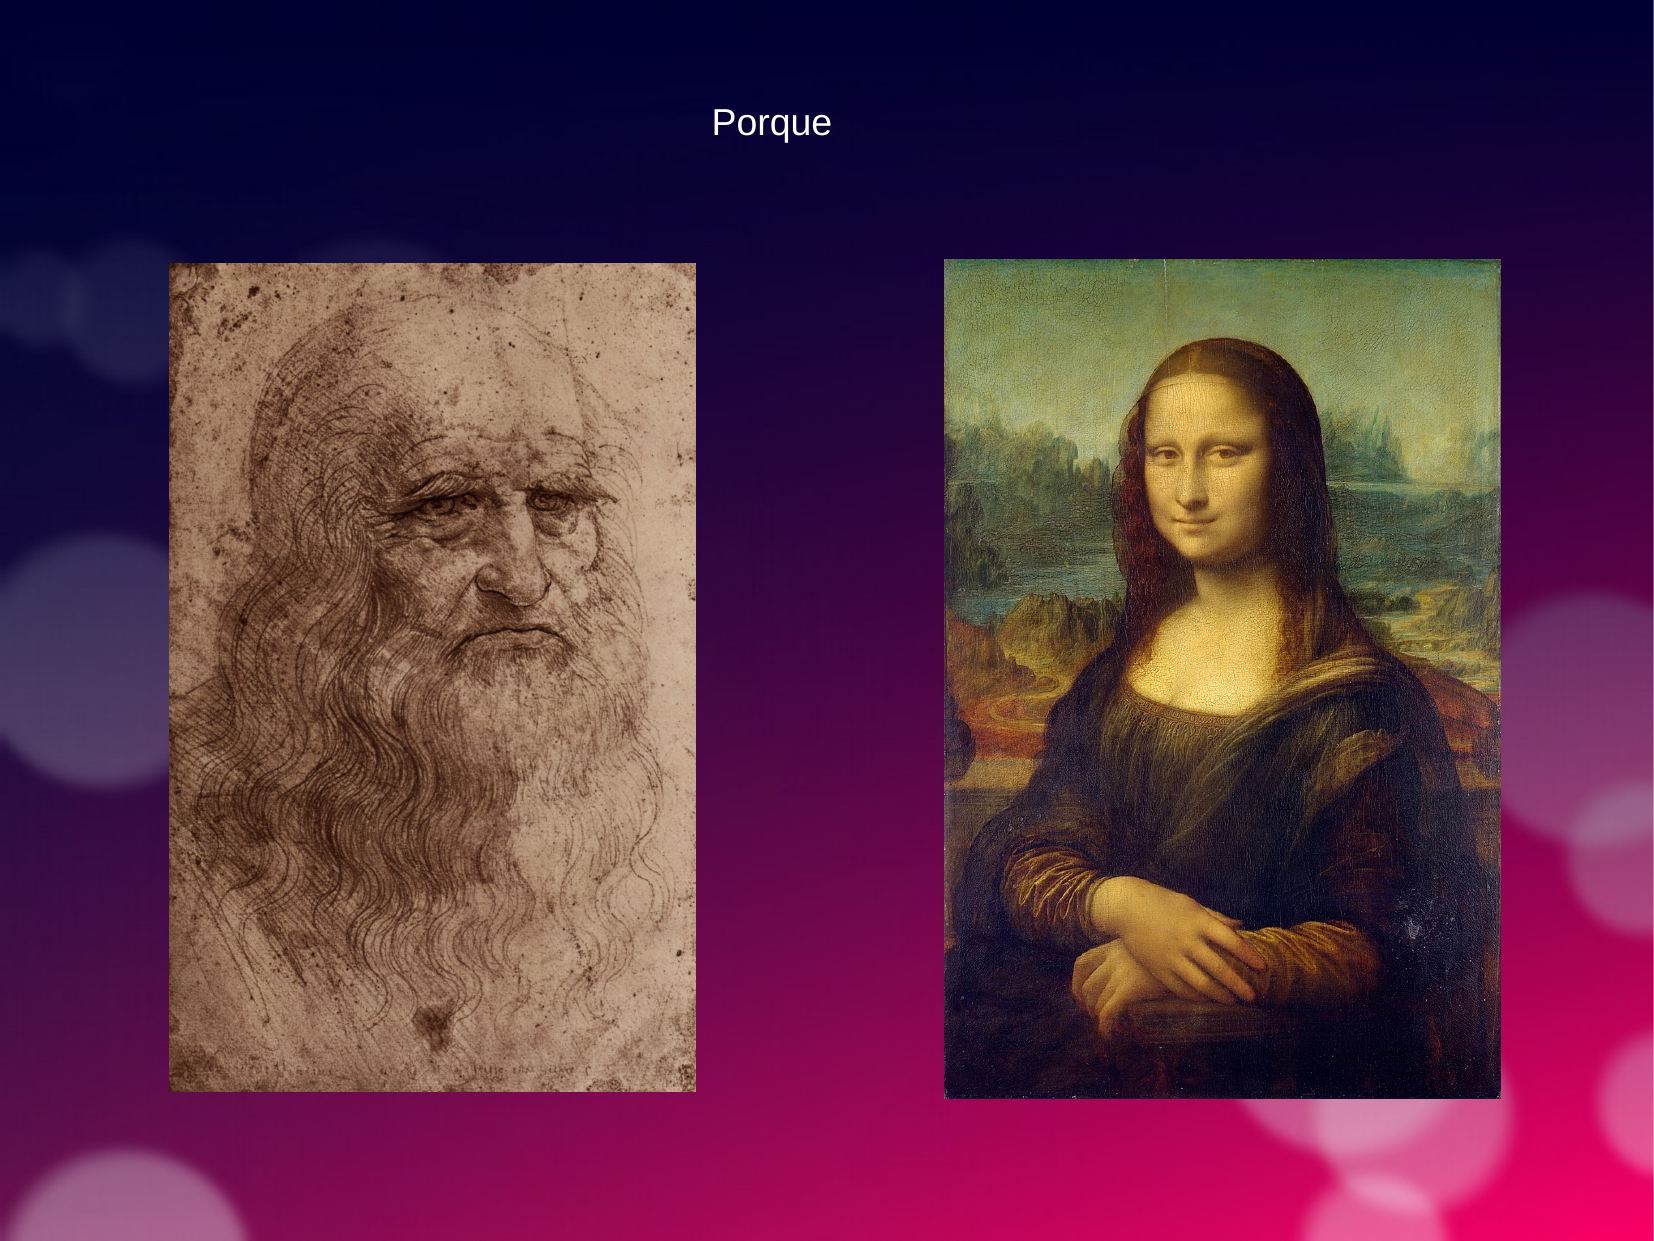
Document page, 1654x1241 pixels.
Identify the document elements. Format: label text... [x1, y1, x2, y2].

text_box Porque [696, 94, 858, 152]
picture [0, 0, 1654, 1241]
